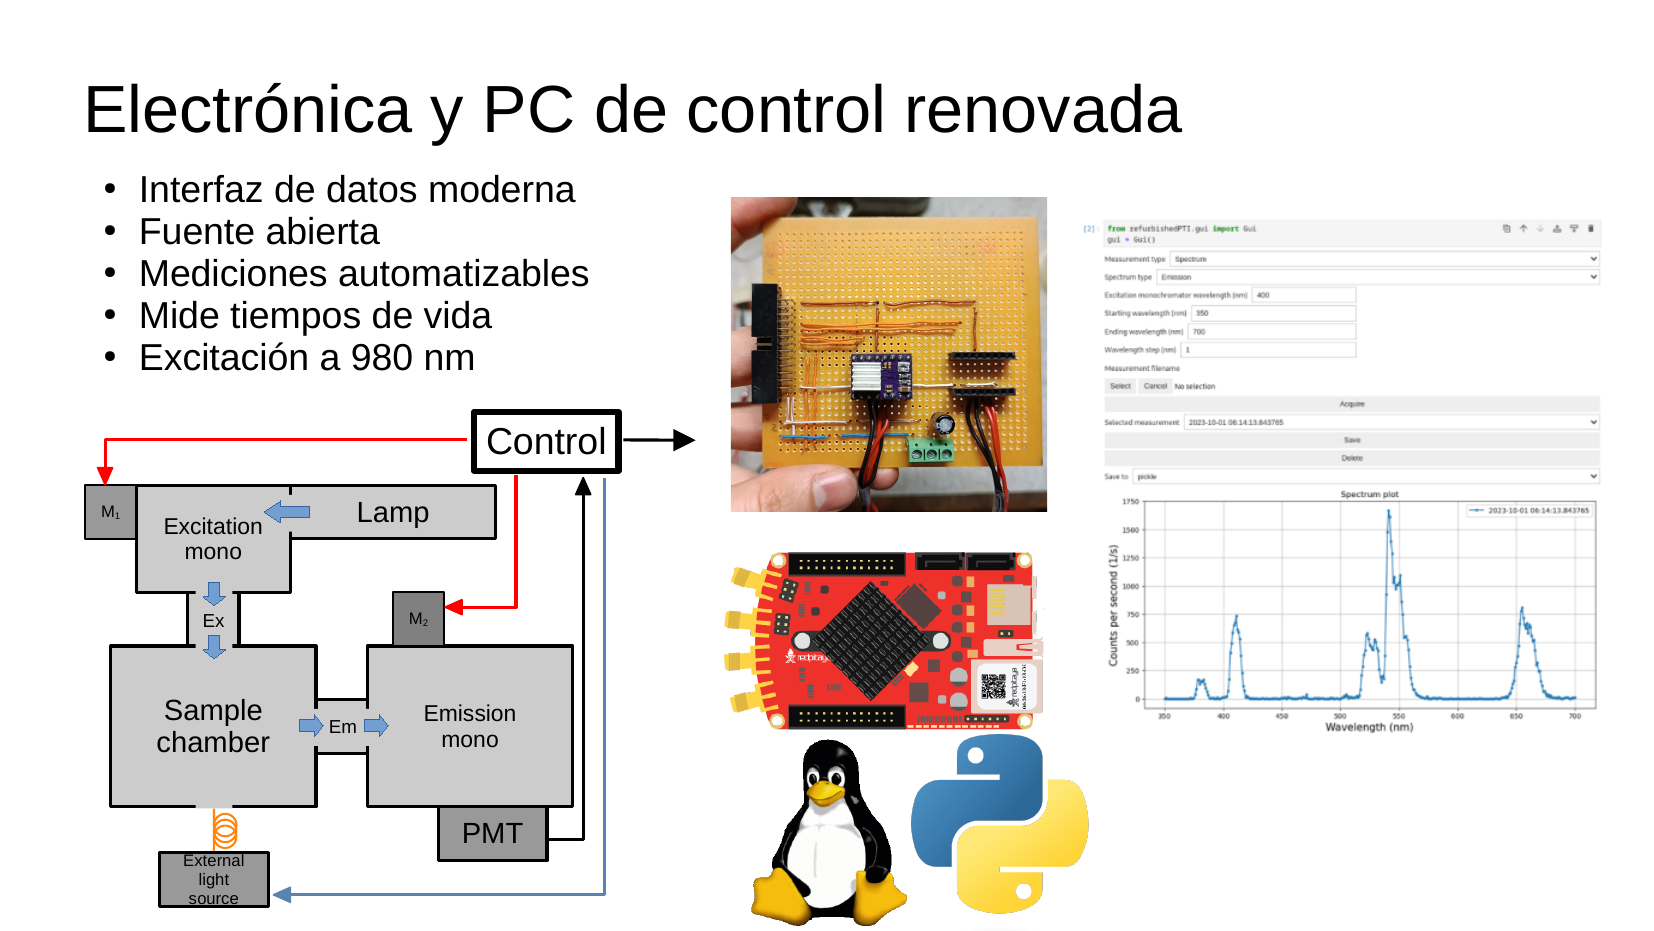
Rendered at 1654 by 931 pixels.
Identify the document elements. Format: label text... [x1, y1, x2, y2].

text_box Em [314, 708, 372, 745]
text_box Control [474, 412, 619, 471]
picture [707, 191, 1634, 931]
text_box PMT [438, 806, 547, 861]
text_box Ex [187, 602, 240, 639]
text_box [195, 799, 233, 809]
text_box [264, 494, 310, 532]
text_box M1 [85, 485, 137, 539]
text_box Emission mono [367, 646, 573, 807]
text_box M2 [393, 592, 445, 646]
text_box Excitation mono [136, 485, 291, 593]
text_box [316, 699, 367, 708]
text_box [299, 708, 389, 754]
text_box External light source [159, 852, 269, 907]
text_box [187, 582, 240, 602]
text_box Sample chamber [110, 646, 317, 807]
picture [730, 197, 1048, 512]
text_box Interfaz de datos moderna Fuente abierta Mediciones automatizables Mide tiempos de vida Excitación a 980 nm [88, 161, 643, 386]
title Electrónica y PC de control renovada [83, 31, 1572, 187]
text_box [187, 639, 240, 659]
text_box Lamp [290, 485, 496, 539]
